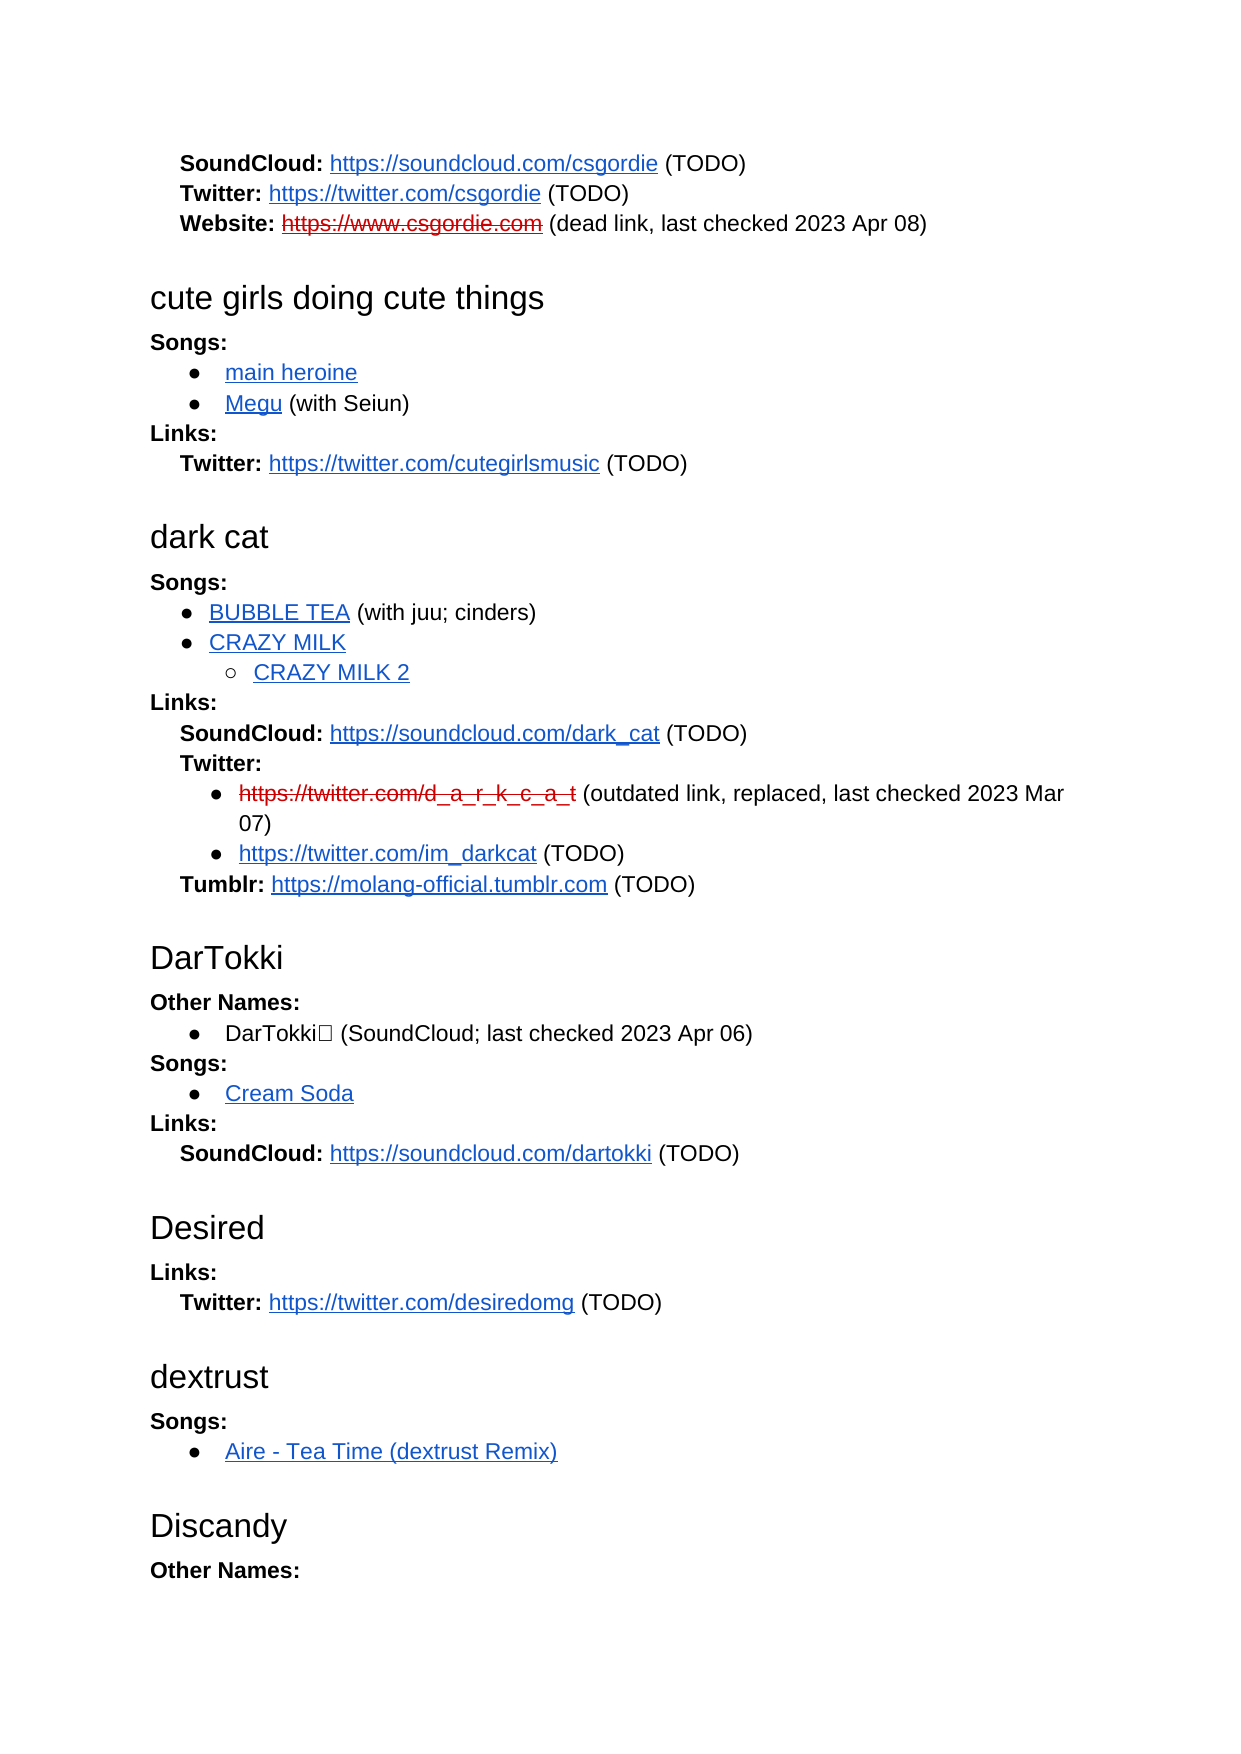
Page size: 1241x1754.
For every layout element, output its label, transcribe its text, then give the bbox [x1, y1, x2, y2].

text Tumblr: https://molang-official.tumblr.com (TODO) [179, 871, 1090, 897]
list CRAZY MILK [179, 629, 1090, 655]
text Links: [150, 420, 1090, 446]
text Links: [150, 1110, 1090, 1136]
text Links: [150, 689, 1090, 716]
text SoundCloud: https://soundcloud.com/csgordie (TODO) [179, 150, 1090, 176]
list main heroine [187, 359, 1090, 386]
text Twitter: https://twitter.com/csgordie (TODO) [179, 180, 1090, 207]
text Songs: [150, 1408, 1090, 1434]
text SoundCloud: https://soundcloud.com/dark_cat (TODO) [179, 719, 1090, 746]
text Songs: [150, 1050, 1090, 1076]
list Aire - Tea Time (dextrust Remix) [187, 1438, 1090, 1464]
subtitle Discandy [150, 1506, 1090, 1544]
text Website: https://www.csgordie.com (dead link, last checked 2023 Apr 08) [179, 210, 1090, 237]
list CRAZY MILK 2 [224, 659, 1090, 686]
text Songs: [150, 568, 1090, 595]
list Cream Soda [187, 1080, 1090, 1106]
list BUBBLE TEA (with juu; cinders) [179, 599, 1090, 625]
subtitle DarTokki [150, 938, 1090, 977]
text Twitter: [179, 750, 1090, 776]
text Other Names: [150, 1557, 1090, 1583]
subtitle cute girls doing cute things [150, 278, 1090, 317]
text SoundCloud: https://soundcloud.com/dartokki (TODO) [179, 1140, 1090, 1167]
subtitle dark cat [150, 518, 1090, 556]
text Songs: [150, 329, 1090, 355]
text Other Names: [150, 989, 1090, 1016]
text Twitter: https://twitter.com/cutegirlsmusic (TODO) [179, 450, 1090, 476]
text Links: [150, 1259, 1090, 1285]
list https://twitter.com/im_darkcat (TODO) [209, 840, 1090, 867]
list Megu (with Seiun) [187, 389, 1090, 416]
list DarTokki✨ (SoundCloud; last checked 2023 Apr 06) [187, 1019, 1090, 1046]
list https://twitter.com/d_a_r_k_c_a_t (outdated link, replaced, last checked 2023 Mar 07) [209, 780, 1090, 837]
text Twitter: https://twitter.com/desiredomg (TODO) [179, 1289, 1090, 1316]
subtitle dextrust [150, 1357, 1090, 1395]
subtitle Desired [150, 1208, 1090, 1246]
